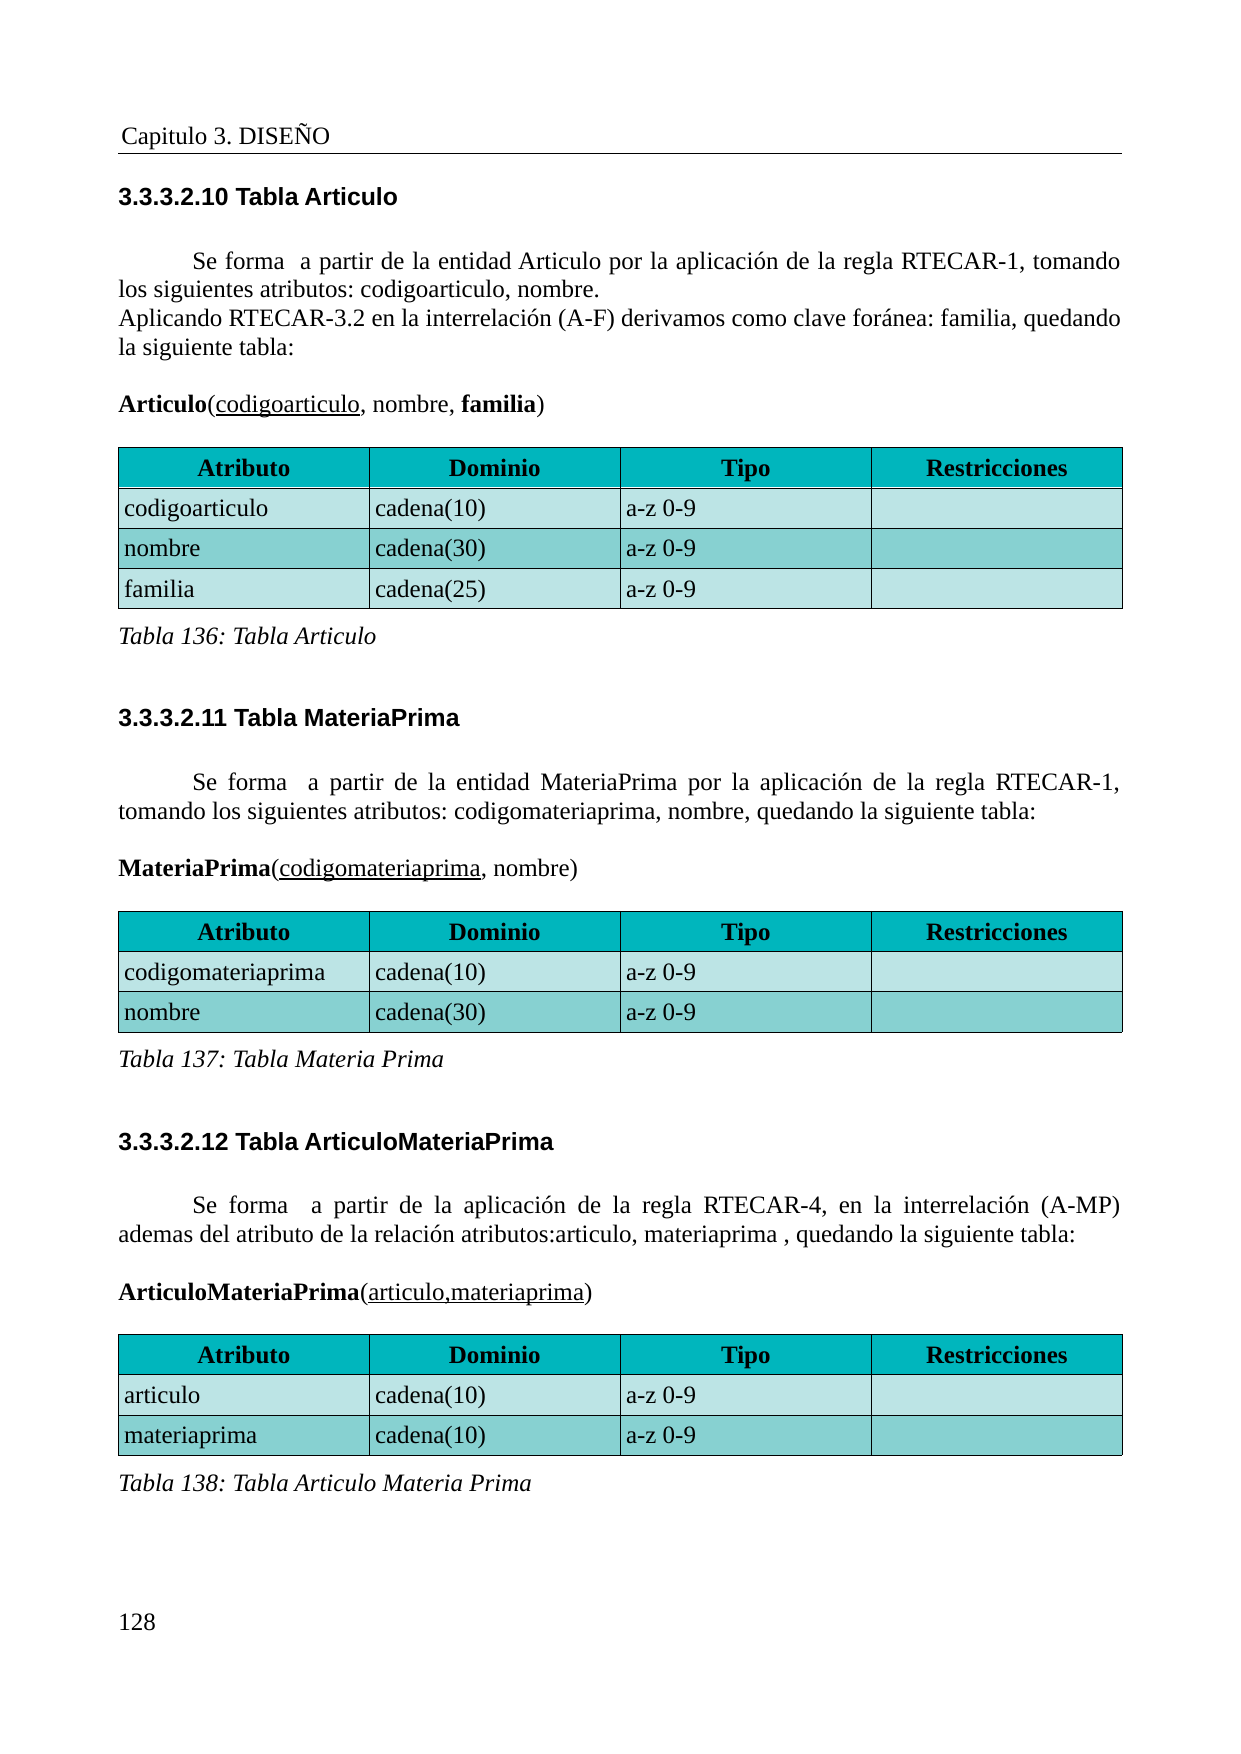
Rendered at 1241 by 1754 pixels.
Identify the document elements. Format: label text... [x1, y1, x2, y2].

table_cell nombre [119, 529, 369, 568]
text ArticuloMateriaPrima(articulo,materiaprima) [118, 1277, 1122, 1305]
text Tabla 138: Tabla Articulo Materia Prima [118, 1468, 1122, 1496]
table_cell cadena(25) [370, 569, 620, 608]
table_cell a-z 0-9 [621, 489, 871, 528]
table_cell articulo [119, 1375, 369, 1415]
text Se forma a partir de la entidad MateriaPrima por la aplicación de la regla RTECAR-1, tomando los siguientes atributos: codigomateriaprima, nombre, quedando la siguiente tabla: [118, 767, 1122, 824]
table_cell [872, 952, 1122, 991]
table_cell [872, 1416, 1122, 1455]
table_cell materiaprima [119, 1416, 369, 1455]
table_cell cadena(10) [370, 1375, 620, 1415]
table_header Restricciones [872, 448, 1122, 487]
text Tabla 137: Tabla Materia Prima [118, 1044, 1122, 1073]
table_cell [872, 569, 1122, 608]
table_cell codigomateriaprima [119, 952, 369, 991]
table_header Dominio [370, 448, 620, 487]
text MateriaPrima(codigomateriaprima, nombre) [118, 853, 1122, 882]
table_cell codigoarticulo [119, 489, 369, 528]
table_header Dominio [370, 912, 620, 951]
table_header Tipo [621, 448, 871, 487]
subtitle 3.3.3.2.10 Tabla Articulo [118, 182, 1122, 211]
table_cell a-z 0-9 [621, 992, 871, 1032]
table_cell nombre [119, 992, 369, 1032]
table_header Restricciones [872, 1335, 1122, 1374]
table_cell a-z 0-9 [621, 529, 871, 568]
table_cell a-z 0-9 [621, 952, 871, 991]
table_cell familia [119, 569, 369, 608]
table_header Atributo [119, 912, 369, 951]
table_cell cadena(10) [370, 1416, 620, 1455]
table_cell cadena(10) [370, 952, 620, 991]
subtitle 3.3.3.2.12 Tabla ArticuloMateriaPrima [118, 1127, 1122, 1155]
text Se forma a partir de la entidad Articulo por la aplicación de la regla RTECAR-1, tomando los siguientes atributos: codigoarticulo, nombre. [118, 246, 1122, 303]
table_header Atributo [119, 1335, 369, 1374]
table_header Atributo [119, 448, 369, 487]
text Se forma a partir de la aplicación de la regla RTECAR-4, en la interrelación (A-MP) ademas del atributo de la relación atributos:articulo, materiaprima , quedando la siguiente tabla: [118, 1190, 1122, 1248]
table_cell [872, 992, 1122, 1032]
table_cell cadena(10) [370, 489, 620, 528]
table_cell [872, 489, 1122, 528]
table_cell a-z 0-9 [621, 569, 871, 608]
table_header Tipo [621, 912, 871, 951]
subtitle 3.3.3.2.11 Tabla MateriaPrima [118, 703, 1122, 732]
text Tabla 136: Tabla Articulo [118, 621, 1122, 650]
table_header Restricciones [872, 912, 1122, 951]
text Articulo(codigoarticulo, nombre, familia) [118, 389, 1122, 418]
table_header Tipo [621, 1335, 871, 1374]
text Aplicando RTECAR-3.2 en la interrelación (A-F) derivamos como clave foránea: familia, quedando la siguiente tabla: [118, 303, 1122, 361]
table_cell cadena(30) [370, 529, 620, 568]
table_cell cadena(30) [370, 992, 620, 1032]
table_cell a-z 0-9 [621, 1416, 871, 1455]
table_header Dominio [370, 1335, 620, 1374]
table_cell a-z 0-9 [621, 1375, 871, 1415]
table_cell [872, 529, 1122, 568]
table_cell [872, 1375, 1122, 1415]
